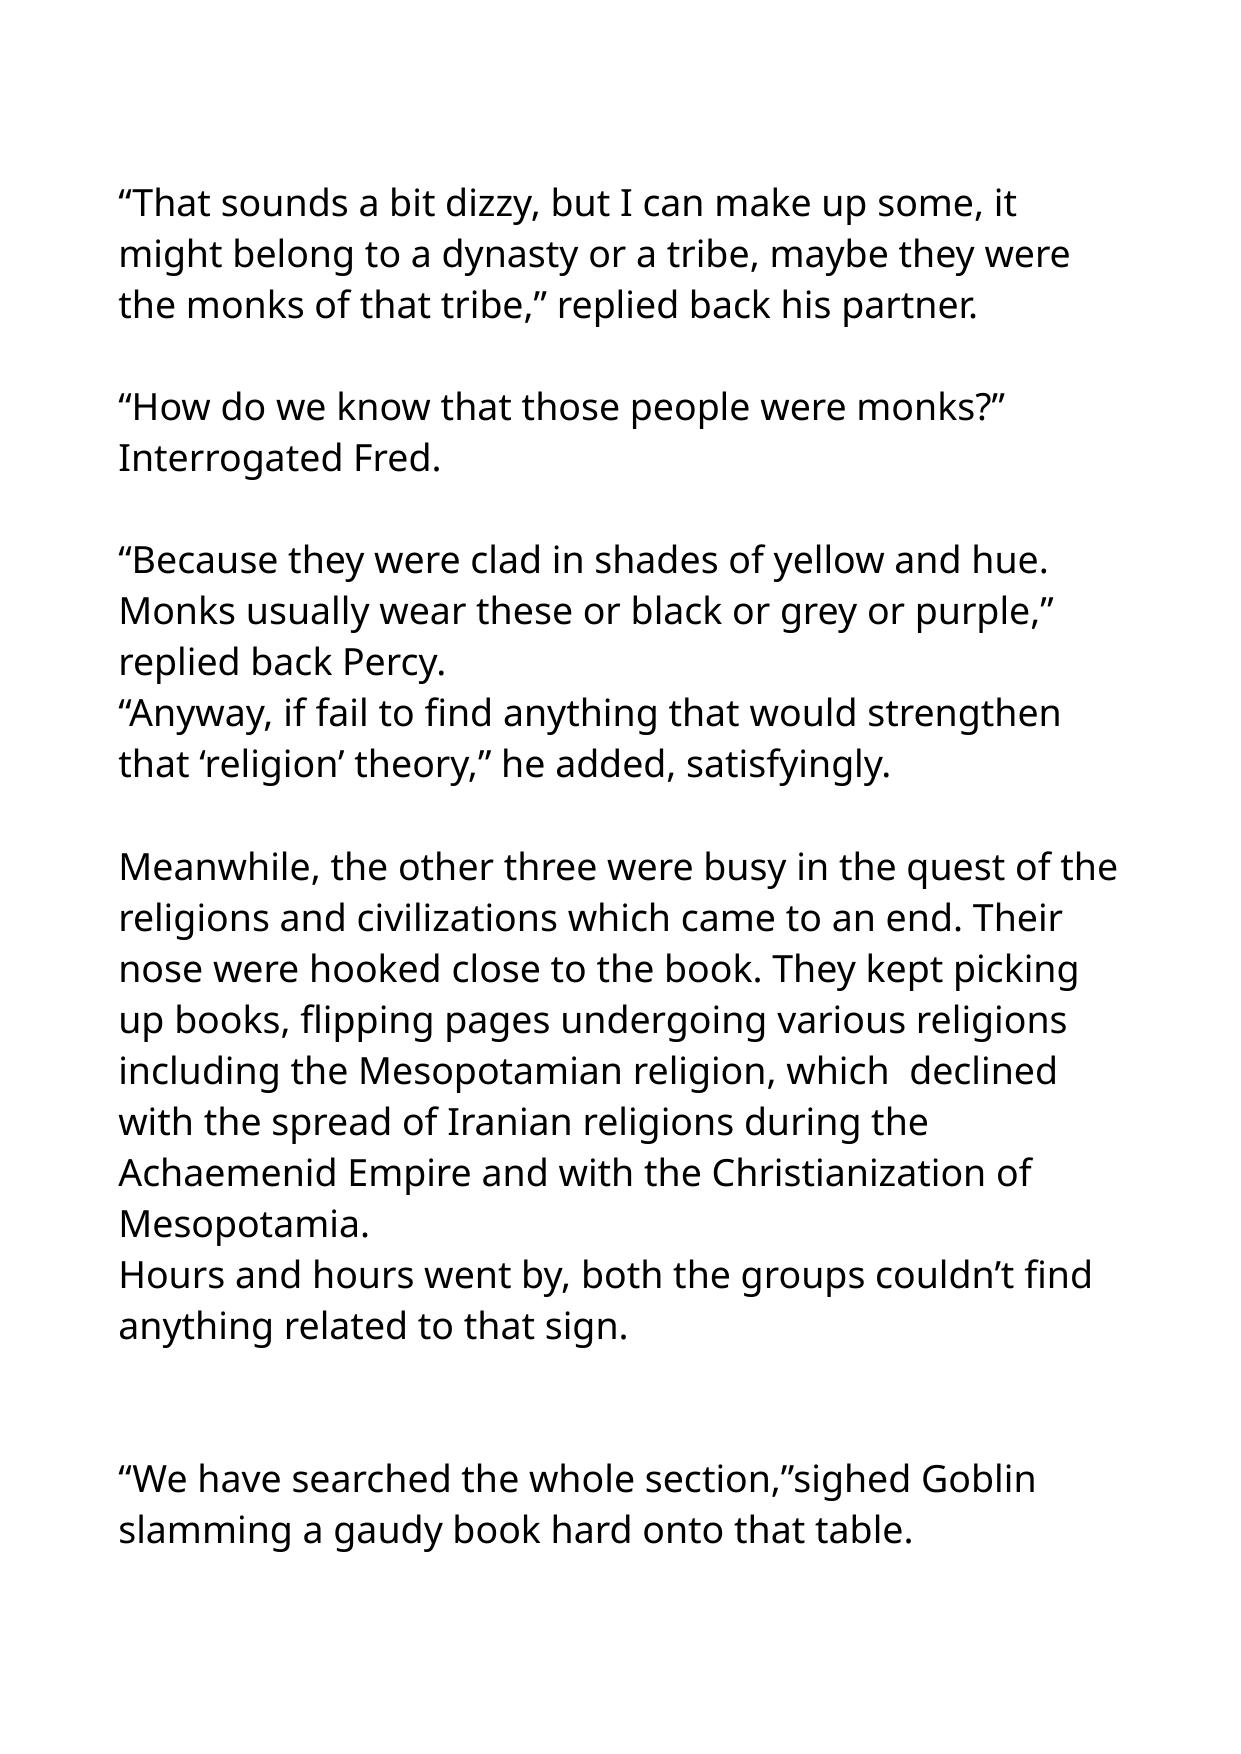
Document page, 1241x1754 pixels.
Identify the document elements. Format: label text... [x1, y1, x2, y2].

text “We have searched the whole section,”sighed Goblin slamming a gaudy book hard onto that table. [118, 1452, 1122, 1554]
text “That sounds a bit dizzy, but I can make up some, it might belong to a dynasty or a tribe, maybe they were the monks of that tribe,” replied back his partner. [118, 176, 1122, 329]
text “Anyway, if fail to find anything that would strengthen that ‘religion’ theory,” he added, satisfyingly. [118, 687, 1122, 789]
text “How do we know that those people were monks?” Interrogated Fred. [118, 381, 1122, 483]
text Meanwhile, the other three were busy in the quest of the religions and civilizations which came to an end. Their nose were hooked close to the book. They kept picking up books, flipping pages undergoing various religions including the Mesopotamian religion, which declined with the spread of Iranian religions during the Achaemenid Empire and with the Christianization of Mesopotamia. [118, 840, 1122, 1248]
text “Because they were clad in shades of yellow and hue. Monks usually wear these or black or grey or purple,” replied back Percy. [118, 534, 1122, 687]
text Hours and hours went by, both the groups couldn’t find anything related to that sign. [118, 1248, 1122, 1350]
